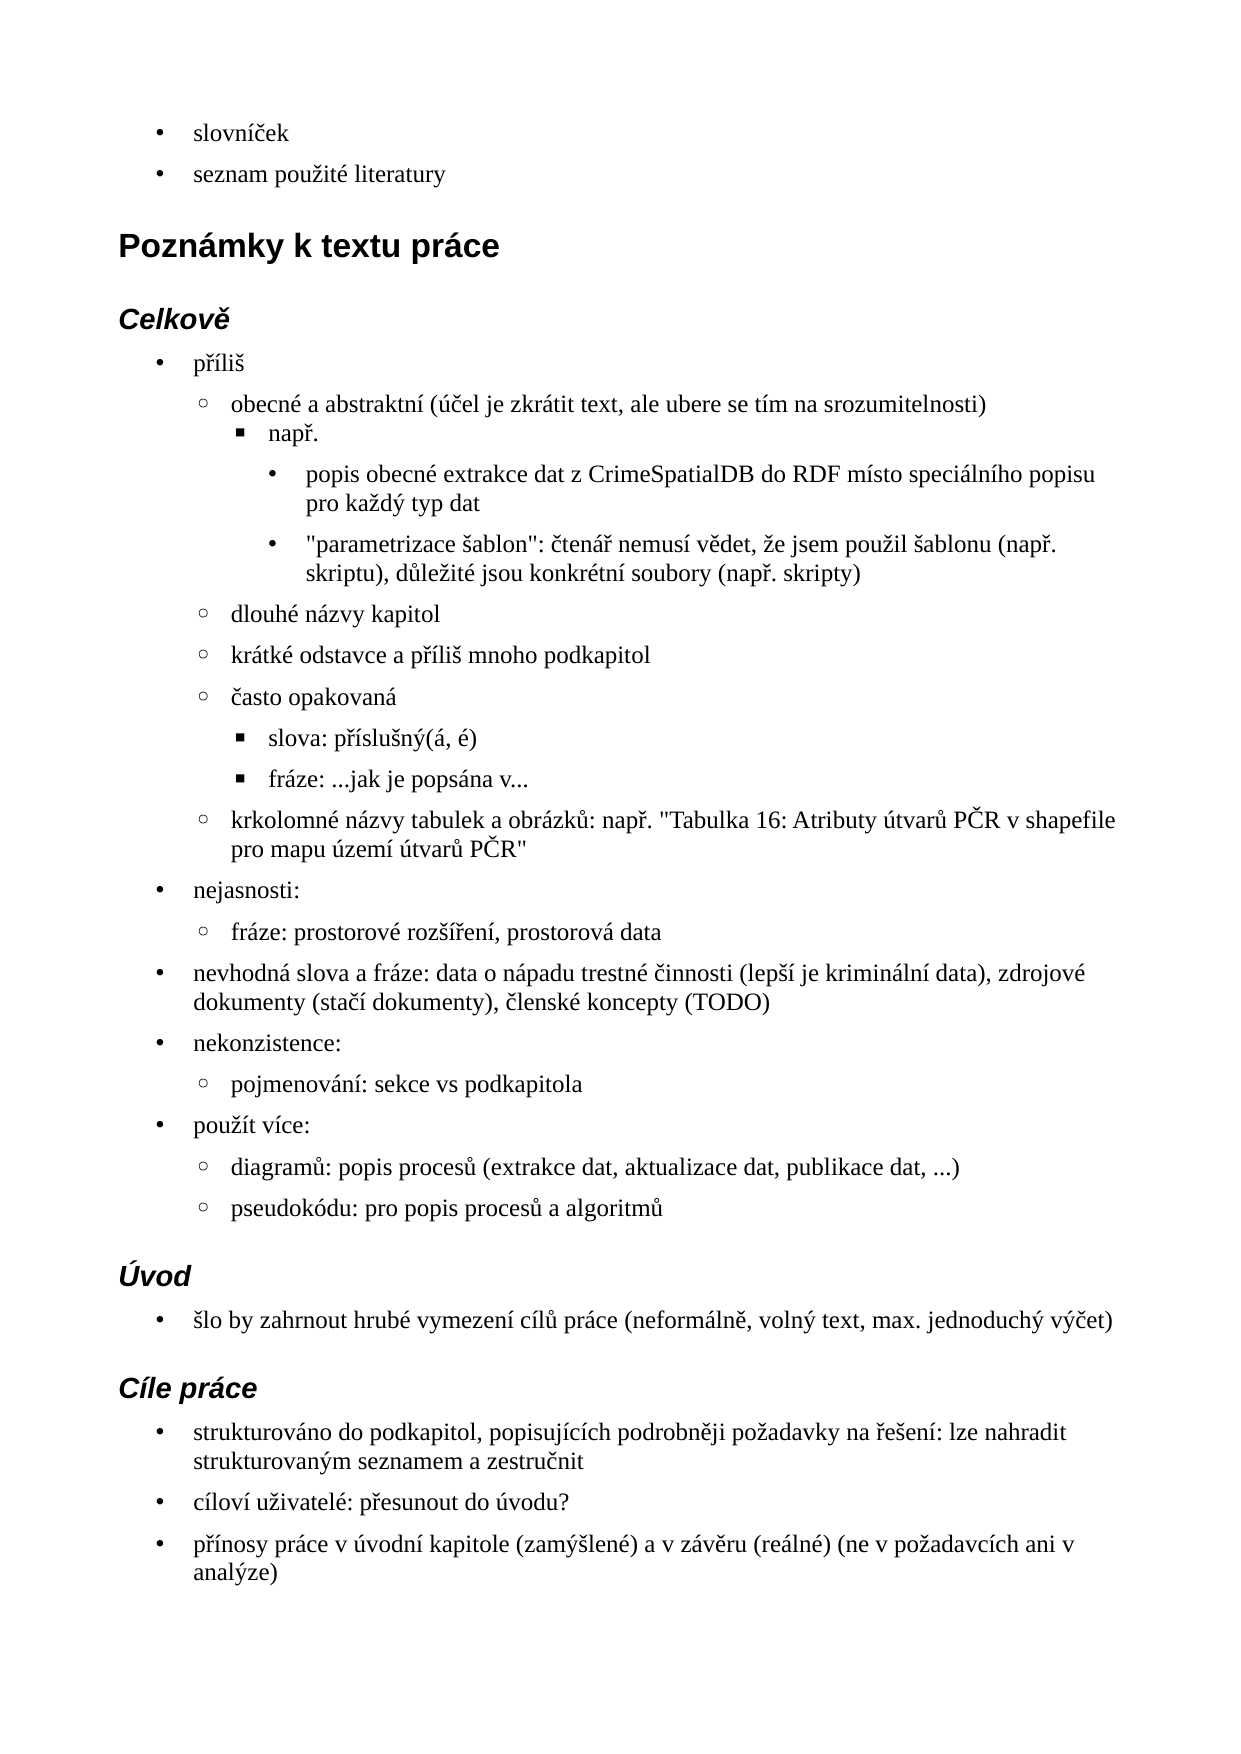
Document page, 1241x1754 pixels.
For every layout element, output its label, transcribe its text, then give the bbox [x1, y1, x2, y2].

list fráze: prostorové rozšíření, prostorová data [193, 917, 1122, 945]
subtitle Celkově [118, 302, 1122, 335]
list popis obecné extrakce dat z CrimeSpatialDB do RDF místo speciálního popisu pro každý typ dat [268, 459, 1122, 517]
list nejasnosti: [156, 875, 1122, 904]
list krátké odstavce a příliš mnoho podkapitol [193, 640, 1122, 669]
list obecné a abstraktní (účel je zkrátit text, ale ubere se tím na srozumitelnosti) [193, 389, 1122, 418]
subtitle Úvod [118, 1259, 1122, 1293]
list seznam použité literatury [156, 159, 1122, 188]
list dlouhé názvy kapitol [193, 599, 1122, 628]
subtitle Cíle práce [118, 1371, 1122, 1405]
list přínosy práce v úvodní kapitole (zamýšlené) a v závěru (reálné) (ne v požadavcích ani v analýze) [156, 1529, 1122, 1586]
list diagramů: popis procesů (extrakce dat, aktualizace dat, publikace dat, ...) [193, 1152, 1122, 1180]
list slovníček [156, 118, 1122, 147]
list šlo by zahrnout hrubé vymezení cílů práce (neformálně, volný text, max. jednoduchý výčet) [156, 1305, 1122, 1334]
list často opakovaná [193, 682, 1122, 710]
list krkolomné názvy tabulek a obrázků: např. "Tabulka 16: Atributy útvarů PČR v shapefile pro mapu území útvarů PČR" [193, 805, 1122, 863]
list cíloví uživatelé: přesunout do úvodu? [156, 1487, 1122, 1516]
list použít více: [156, 1110, 1122, 1139]
list např. [231, 418, 1122, 447]
subtitle Poznámky k textu práce [118, 226, 1122, 264]
list strukturováno do podkapitol, popisujících podrobněji požadavky na řešení: lze nahradit strukturovaným seznamem a zestručnit [156, 1417, 1122, 1475]
list nekonzistence: [156, 1028, 1122, 1057]
list "parametrizace šablon": čtenář nemusí vědet, že jsem použil šablonu (např. skriptu), důležité jsou konkrétní soubory (např. skripty) [268, 529, 1122, 587]
list příliš [156, 348, 1122, 377]
list fráze: ...jak je popsána v... [231, 764, 1122, 793]
list nevhodná slova a fráze: data o nápadu trestné činnosti (lepší je kriminální data), zdrojové dokumenty (stačí dokumenty), členské koncepty (TODO) [156, 958, 1122, 1015]
list slova: příslušný(á, é) [231, 723, 1122, 752]
list pseudokódu: pro popis procesů a algoritmů [193, 1193, 1122, 1222]
list pojmenování: sekce vs podkapitola [193, 1069, 1122, 1098]
